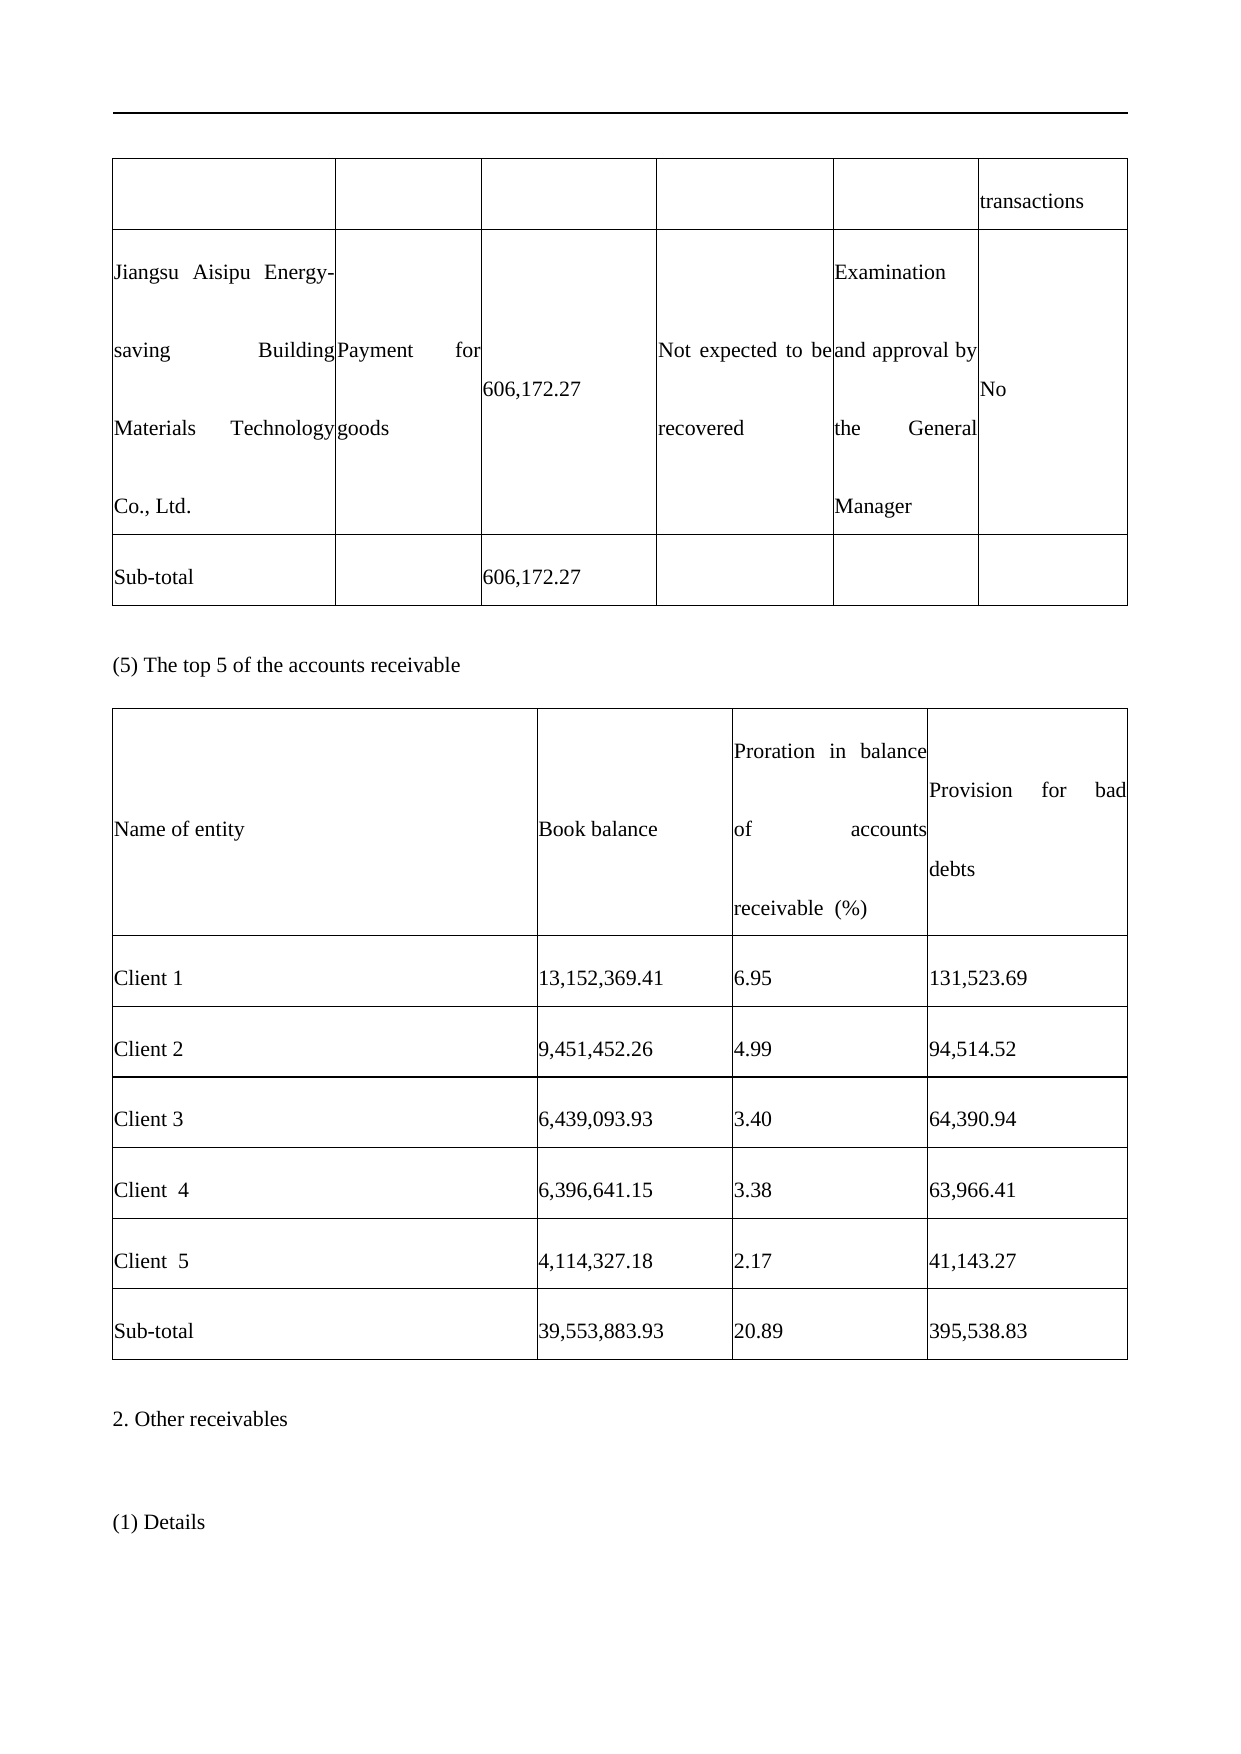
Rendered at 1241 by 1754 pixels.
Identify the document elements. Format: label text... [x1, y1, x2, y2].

text 2. Other receivables [112, 1377, 1128, 1439]
table_cell 39,553,883.93 [538, 1289, 732, 1359]
table_cell [834, 535, 978, 604]
table_cell 6,439,093.93 [538, 1078, 732, 1147]
table_cell 131,523.69 [928, 936, 1127, 1006]
table_header Proration in balance of accounts receivable (%) [733, 709, 927, 935]
table_cell Not expected to be recovered [657, 230, 833, 534]
table_cell 3.40 [733, 1078, 927, 1147]
table_cell 4.99 [733, 1007, 927, 1076]
table_cell 64,390.94 [928, 1078, 1127, 1147]
table_header [482, 159, 656, 229]
table_cell 94,514.52 [928, 1007, 1127, 1076]
table_header transactions [979, 159, 1127, 229]
table_header [834, 159, 978, 229]
table_cell Payment for goods [336, 230, 481, 534]
table_cell [336, 535, 481, 604]
table_cell 13,152,369.41 [538, 936, 732, 1006]
table_cell 9,451,452.26 [538, 1007, 732, 1076]
table_cell Jiangsu Aisipu Energy-saving Building Materials Technology Co., Ltd. [113, 230, 335, 534]
table_header Provision for bad debts [928, 709, 1127, 935]
text (1) Details [112, 1479, 1128, 1542]
table_cell Sub-total [113, 535, 335, 604]
table_cell 4,114,327.18 [538, 1219, 732, 1288]
table_header Name of entity [113, 709, 537, 935]
table_cell Client 2 [113, 1007, 537, 1076]
table_cell Client 4 [113, 1148, 537, 1218]
table_cell 6.95 [733, 936, 927, 1006]
table_cell Examination and approval by the General Manager [834, 230, 978, 534]
table_cell 41,143.27 [928, 1219, 1127, 1288]
table_cell 20.89 [733, 1289, 927, 1359]
table_header [336, 159, 481, 229]
table_cell Client 5 [113, 1219, 537, 1288]
table_header [657, 159, 833, 229]
table_cell 3.38 [733, 1148, 927, 1218]
table_cell No [979, 230, 1127, 534]
table_cell 606,172.27 [482, 535, 656, 604]
table_cell Client 3 [113, 1078, 537, 1147]
table_header Book balance [538, 709, 732, 935]
table_cell 6,396,641.15 [538, 1148, 732, 1218]
table_cell Client 1 [113, 936, 537, 1006]
table_cell [979, 535, 1127, 604]
table_cell 395,538.83 [928, 1289, 1127, 1359]
table_cell Sub-total [113, 1289, 537, 1359]
table_cell [657, 535, 833, 604]
table_cell 63,966.41 [928, 1148, 1127, 1218]
table_header [113, 159, 335, 229]
table_cell 2.17 [733, 1219, 927, 1288]
table_cell 606,172.27 [482, 230, 656, 534]
text (5) The top 5 of the accounts receivable [112, 622, 1128, 685]
